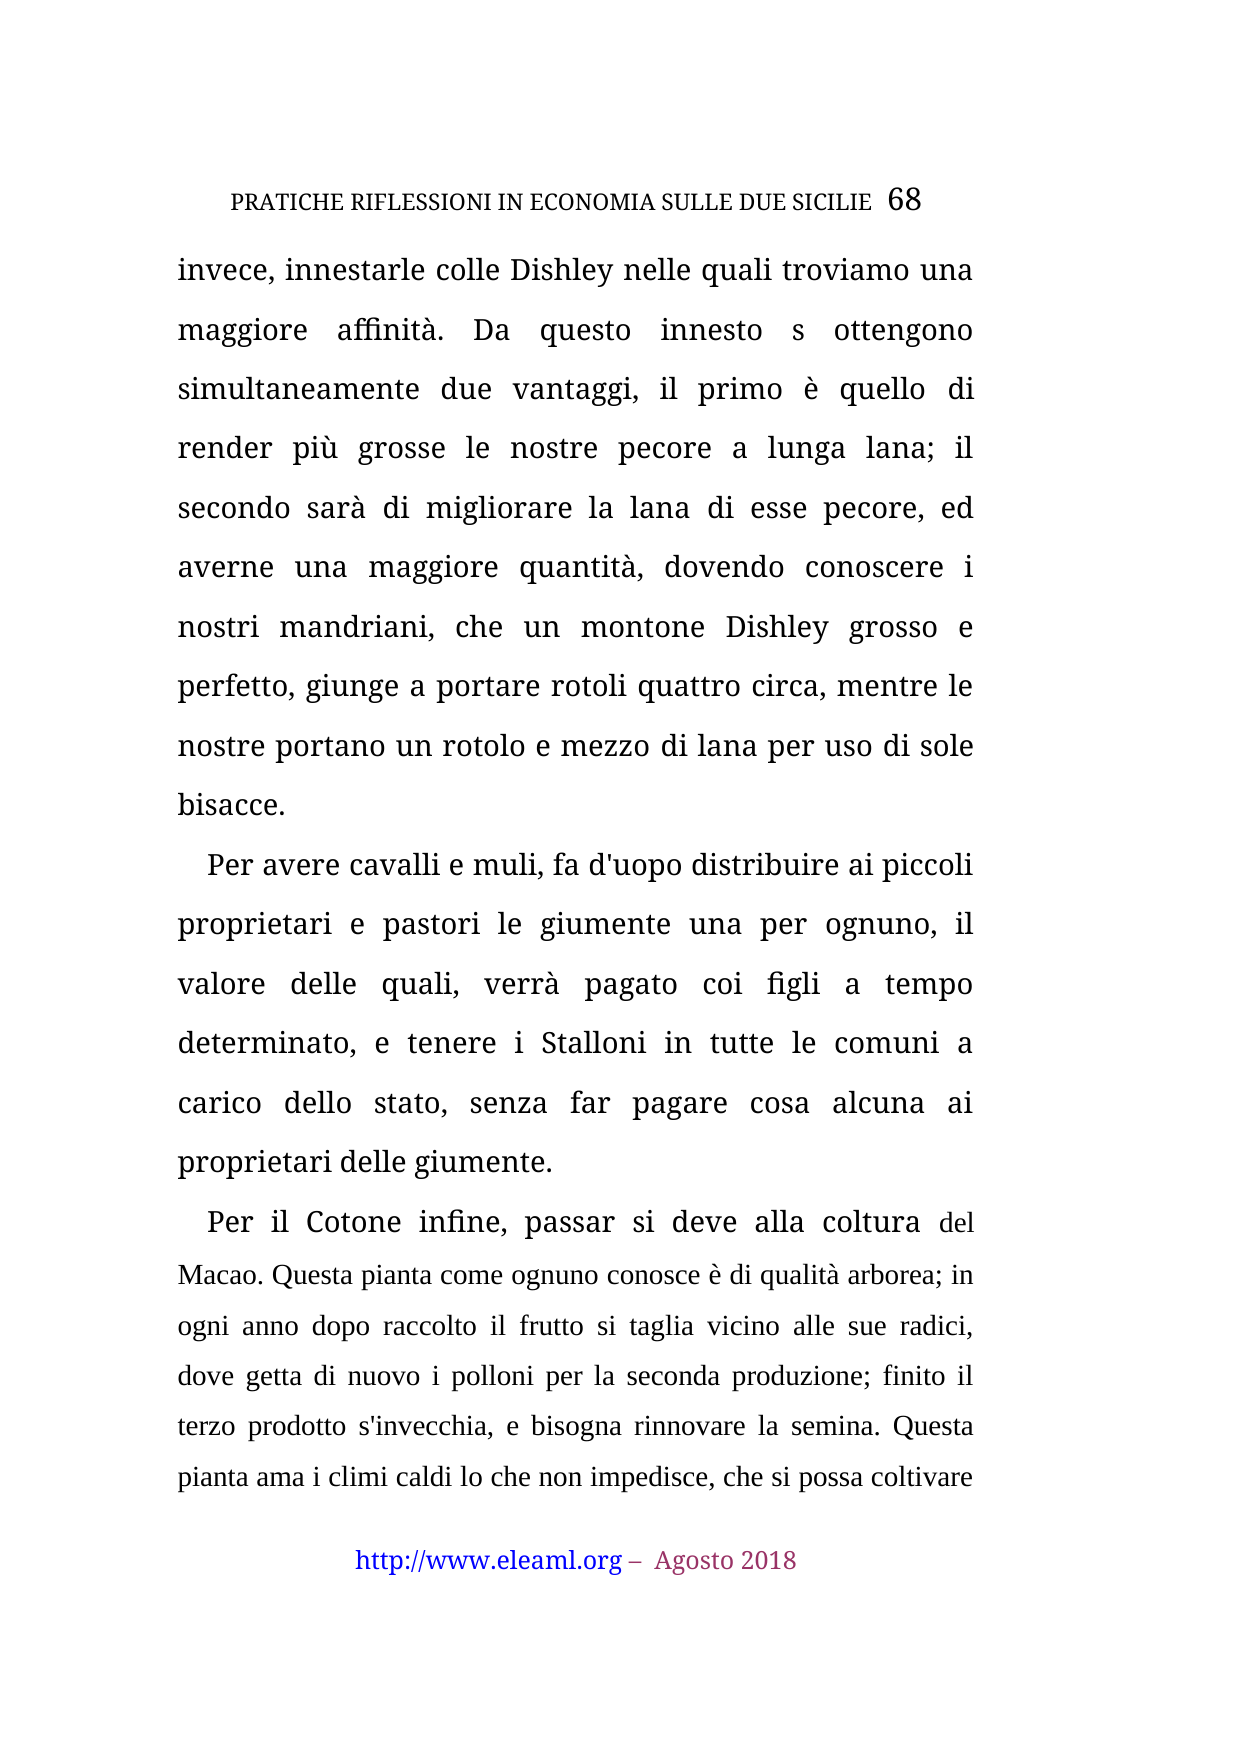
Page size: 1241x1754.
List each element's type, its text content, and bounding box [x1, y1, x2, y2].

text Per il Cotone infine, passar si deve alla coltura del Macao. Questa pianta come ognuno conosce è di qualità arborea; in ogni anno dopo raccolto il frutto si taglia vicino alle sue radici, dove getta di nuovo i polloni per la seconda produzione; finito il terzo prodotto s'invecchia, e bisogna rinnovare la semina. Questa pianta ama i climi caldi lo che non impedisce, che si possa coltivare [177, 1201, 974, 1492]
text Per avere cavalli e muli, fa d'uopo distribuire ai piccoli proprietari e pastori le giumente una per ognuno, il valore delle quali, verrà pagato coi figli a tempo determinato, e tenere i Stalloni in tutte le comuni a carico dello stato, senza far pagare cosa alcuna ai proprietari delle giumente. [177, 844, 974, 1181]
text invece, innestarle colle Dishley nelle quali troviamo una maggiore affinità. Da questo innesto s ottengono simultaneamente due vantaggi, il primo è quello di render più grosse le nostre pecore a lunga lana; il secondo sarà di migliorare la lana di esse pecore, ed averne una maggiore quantità, dovendo conoscere i nostri mandriani, che un montone Dishley grosso e perfetto, giunge a portare rotoli quattro circa, mentre le nostre portano un rotolo e mezzo di lana per uso di sole bisacce. [177, 249, 974, 824]
